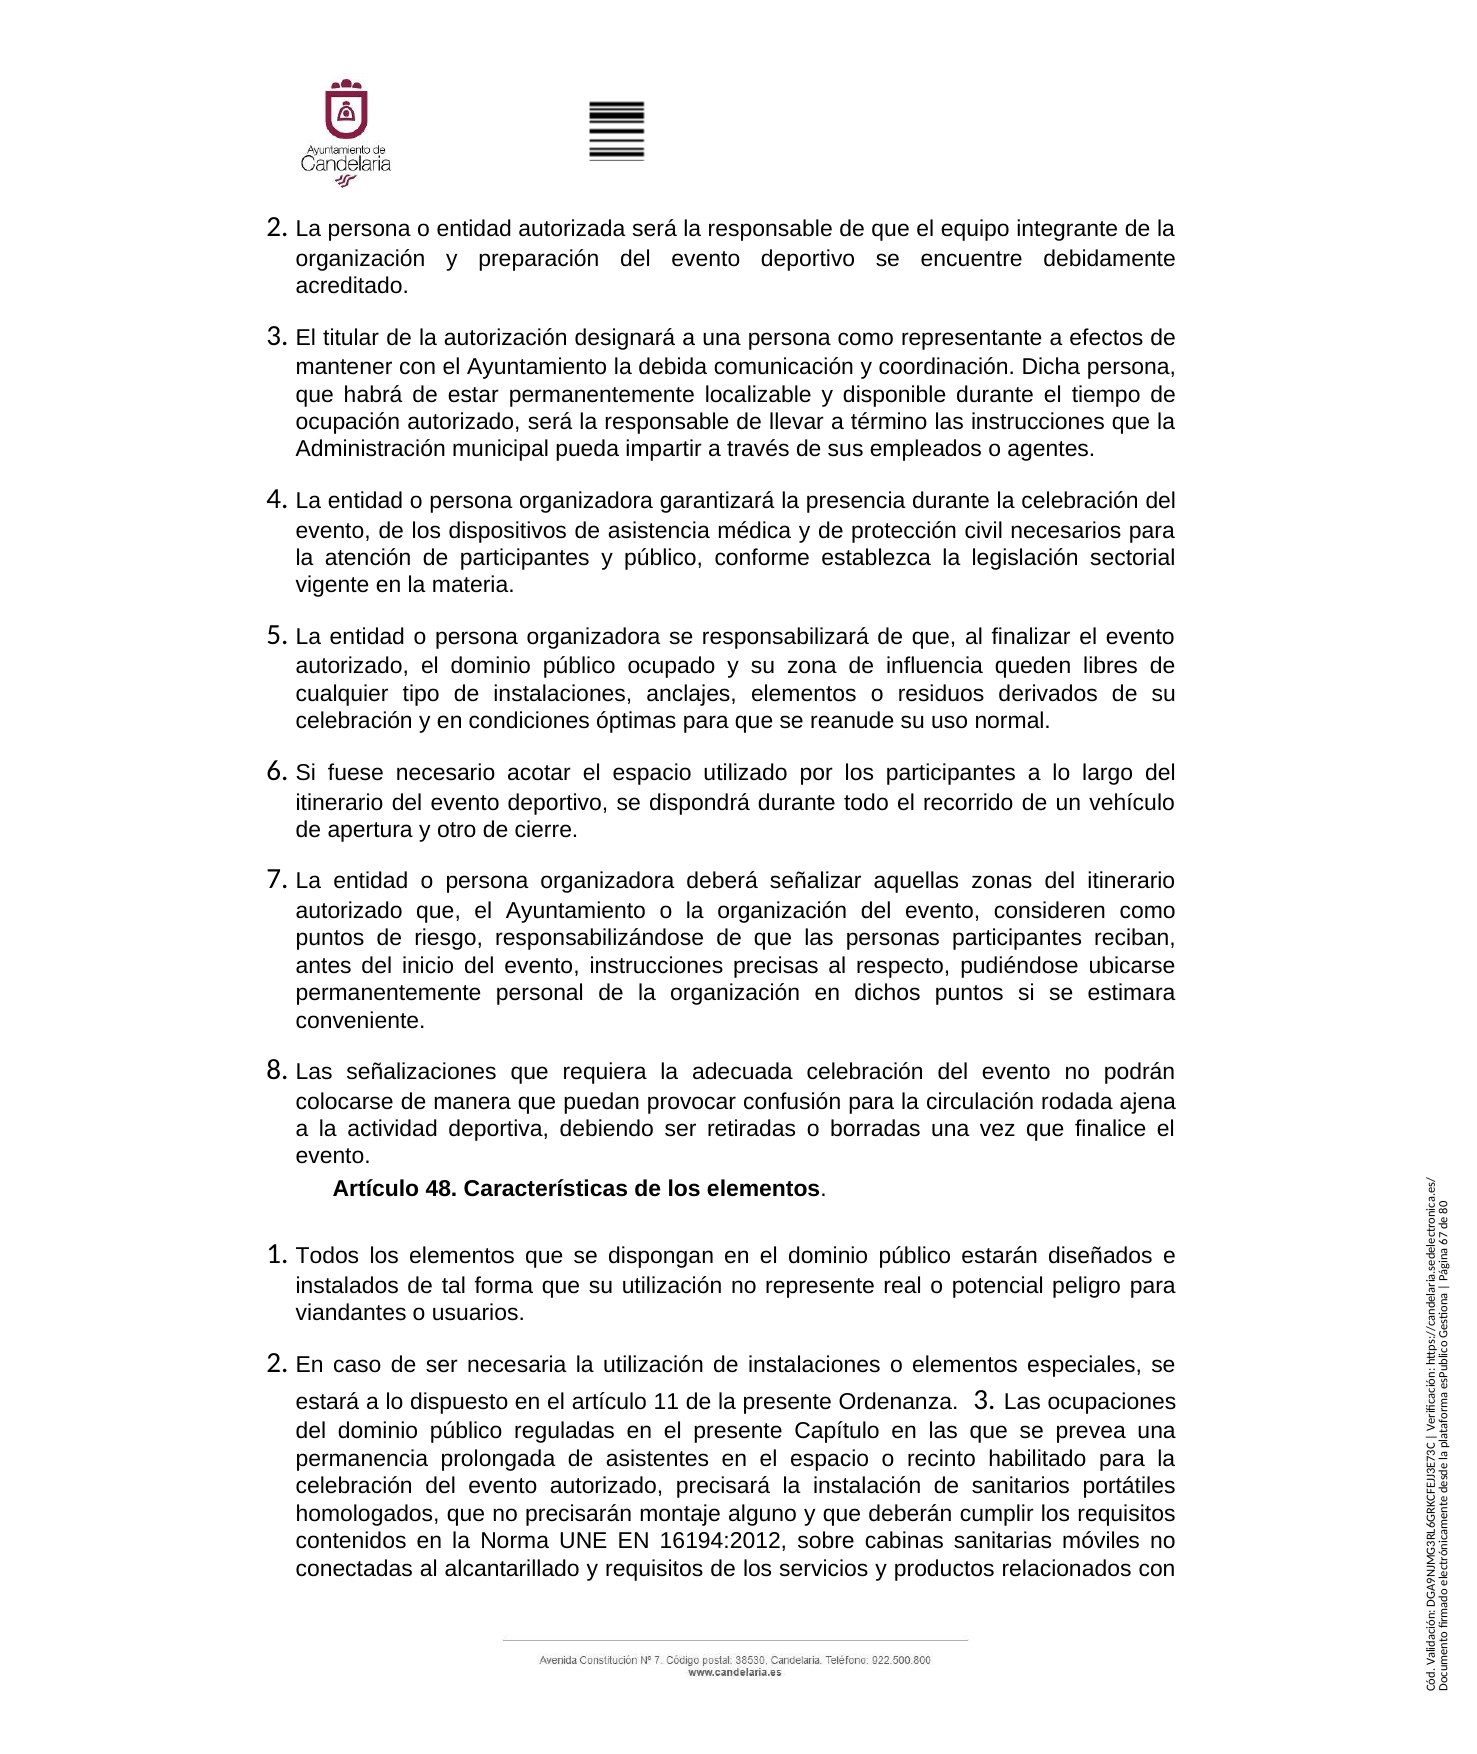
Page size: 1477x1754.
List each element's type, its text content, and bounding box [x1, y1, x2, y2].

list El titular de la autorización designará a una persona como representante a efectos de mantener con el Ayuntamiento la debida comunicación y coordinación. Dicha persona, que habrá de estar permanentemente localizable y disponible durante el tiempo de ocupación autorizado, será la responsable de llevar a término las instrucciones que la Administración municipal pueda impartir a través de sus empleados o agentes. [266, 317, 1176, 462]
list Las señalizaciones que requiera la adecuada celebración del evento no podrán colocarse de manera que puedan provocar confusión para la circulación rodada ajena a la actividad deportiva, debiendo ser retiradas o borradas una vez que finalice el evento. [266, 1051, 1176, 1169]
list La entidad o persona organizadora deberá señalizar aquellas zonas del itinerario autorizado que, el Ayuntamiento o la organización del evento, consideren como puntos de riesgo, responsabilizándose de que las personas participantes reciban, antes del inicio del evento, instrucciones precisas al respecto, pudiéndose ubicarse permanentemente personal de la organización en dichos puntos si se estimara conveniente. [266, 860, 1176, 1033]
list La entidad o persona organizadora garantizará la presencia durante la celebración del evento, de los dispositivos de asistencia médica y de protección civil necesarios para la atención de participantes y público, conforme establezca la legislación sectorial vigente en la materia. [266, 480, 1176, 598]
list La entidad o persona organizadora se responsabilizará de que, al finalizar el evento autorizado, el dominio público ocupado y su zona de influencia queden libres de cualquier tipo de instalaciones, anclajes, elementos o residuos derivados de su celebración y en condiciones óptimas para que se reanude su uso normal. [266, 616, 1176, 734]
list Si fuese necesario acotar el espacio utilizado por los participantes a lo largo del itinerario del evento deportivo, se dispondrá durante todo el recorrido de un vehículo de apertura y otro de cierre. [266, 752, 1176, 842]
list Todos los elementos que se dispongan en el dominio público estarán diseñados e instalados de tal forma que su utilización no represente real o potencial peligro para viandantes o usuarios. [266, 1235, 1176, 1326]
text Artículo 48. Características de los elementos. [332, 1174, 1183, 1201]
list En caso de ser necesaria la utilización de instalaciones o elementos especiales, se estará a lo dispuesto en el artículo 11 de la presente Ordenanza. 3. Las ocupaciones del dominio público reguladas en el presente Capítulo en las que se prevea una permanencia prolongada de asistentes en el espacio o recinto habilitado para la celebración del evento autorizado, precisará la instalación de sanitarios portátiles homologados, que no precisarán montaje alguno y que deberán cumplir los requisitos contenidos en la Norma UNE EN 16194:2012, sobre cabinas sanitarias móviles no conectadas al alcantarillado y requisitos de los servicios y productos relacionados con [266, 1344, 1176, 1581]
list La persona o entidad autorizada será la responsable de que el equipo integrante de la organización y preparación del evento deportivo se encuentre debidamente acreditado. [266, 208, 1176, 298]
